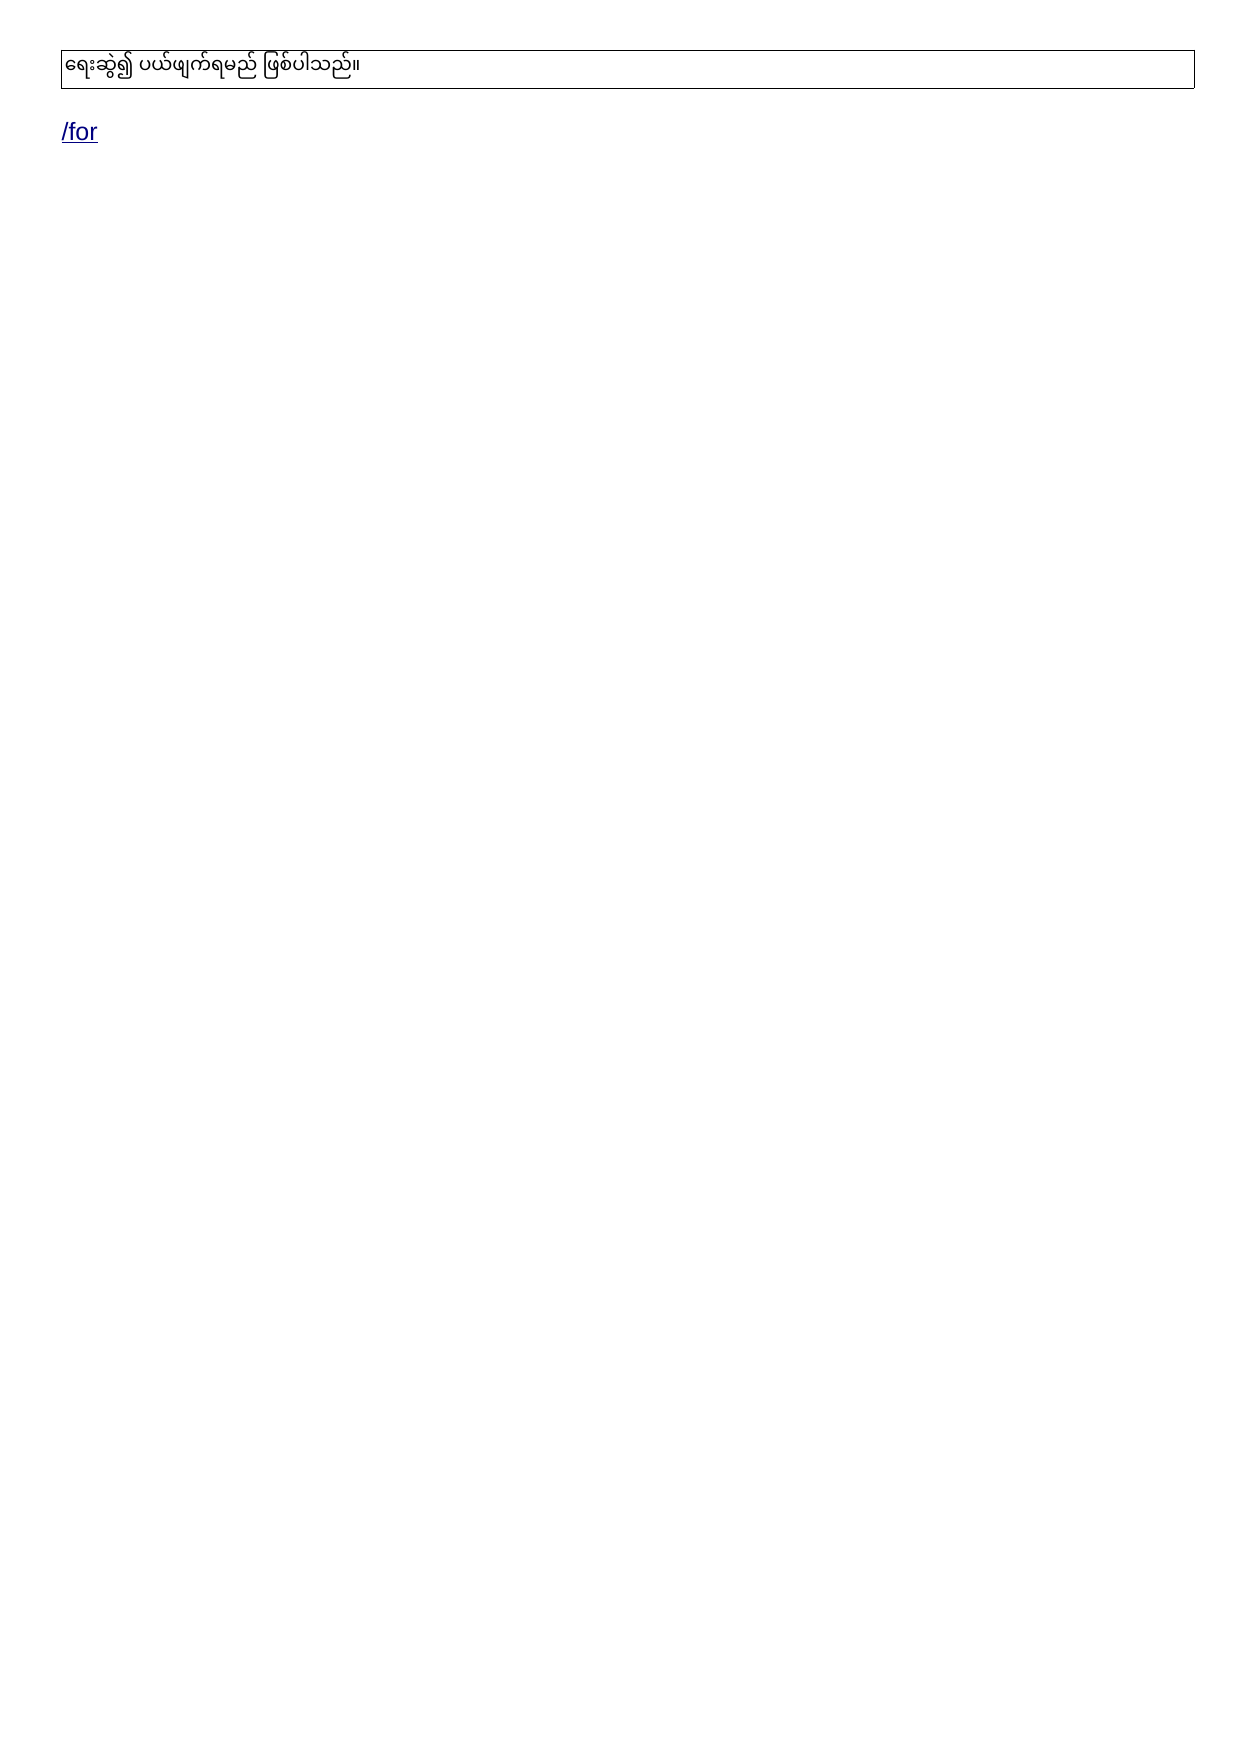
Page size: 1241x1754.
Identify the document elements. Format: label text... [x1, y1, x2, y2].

table_header ရေးဆွဲ၍ ပယ်ဖျက်ရမည် ဖြစ်ပါသည်။ [62, 51, 1194, 88]
text /for [61, 117, 1194, 146]
